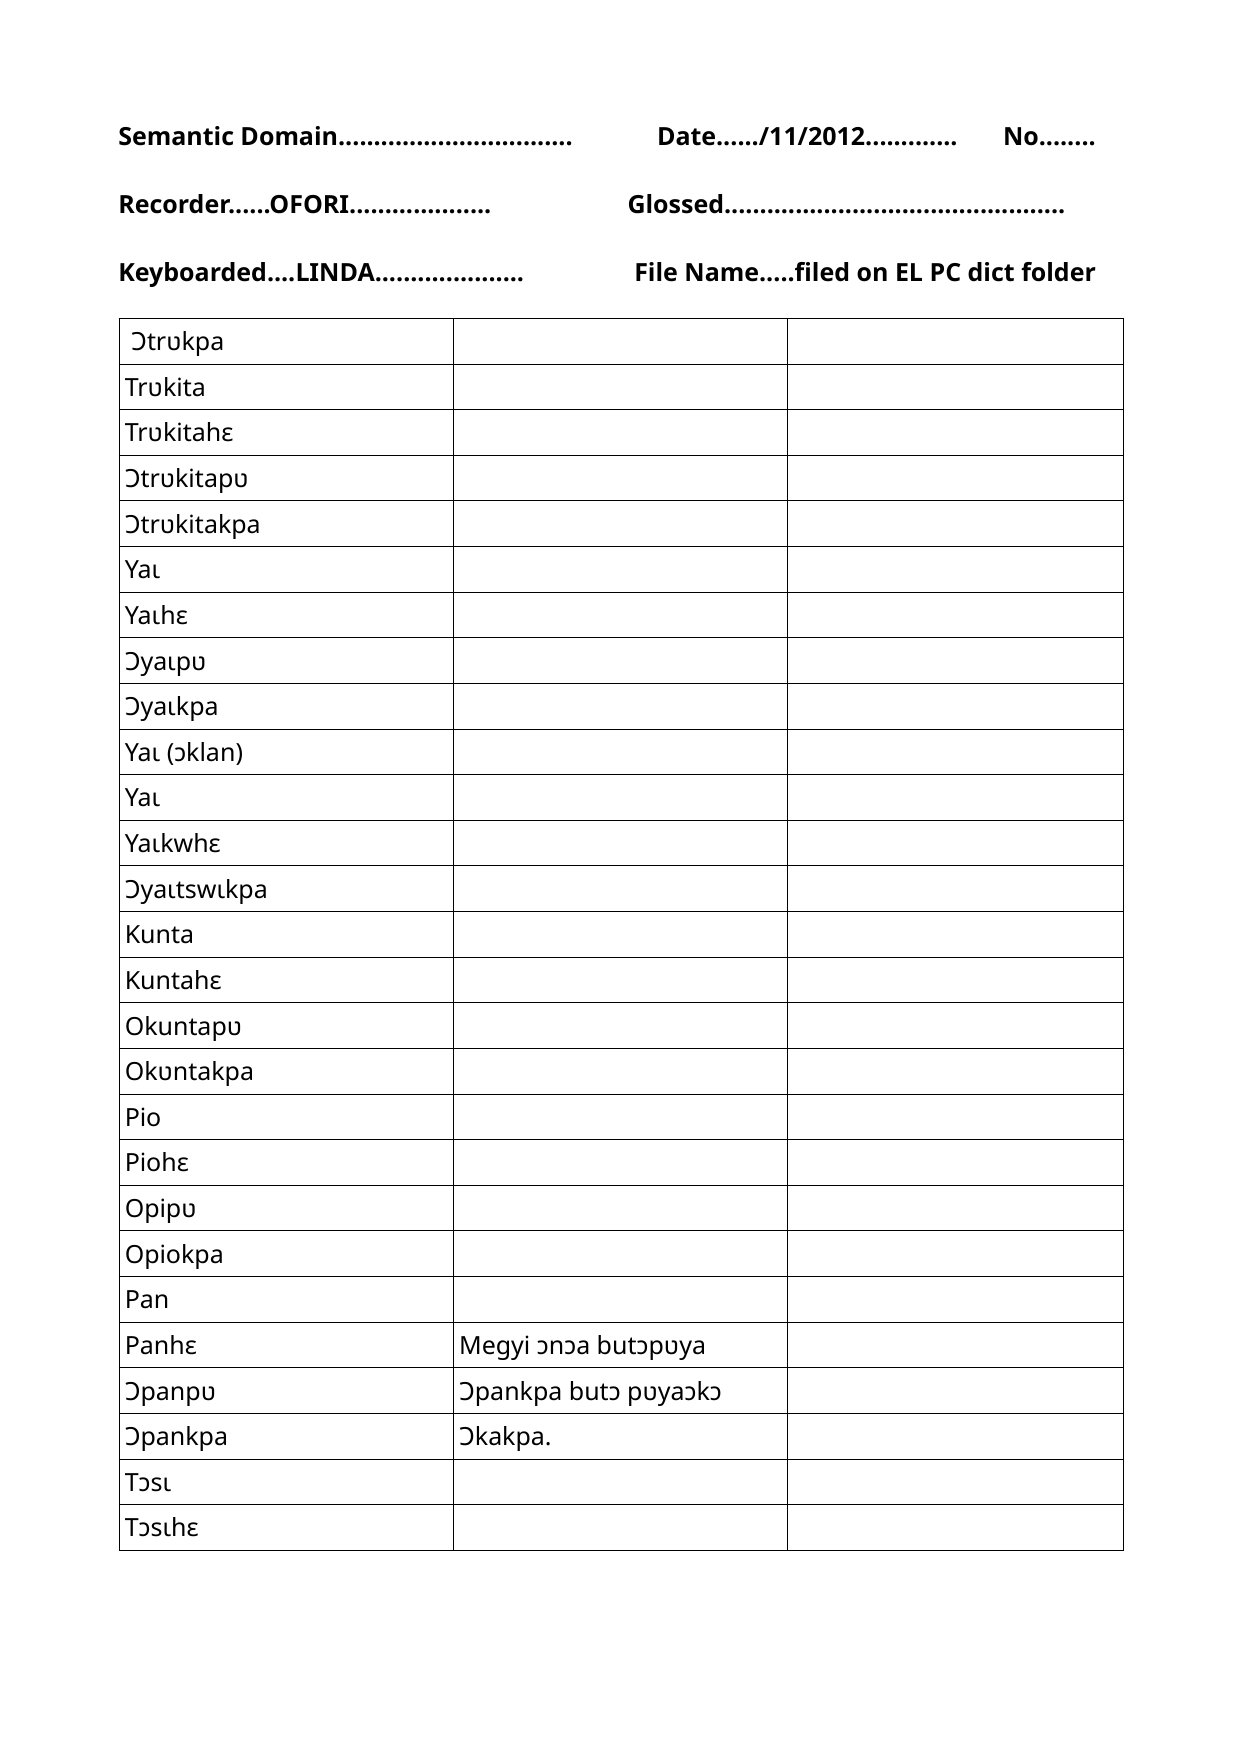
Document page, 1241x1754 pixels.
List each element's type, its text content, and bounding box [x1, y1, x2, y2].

table_cell [454, 1460, 787, 1504]
table_cell [454, 410, 787, 455]
table_cell [454, 1095, 787, 1139]
table_cell [788, 866, 1123, 911]
table_cell Yaɩ [120, 775, 453, 820]
table_cell [454, 684, 787, 728]
table_cell Ɔpanpʋ [120, 1368, 453, 1413]
table_cell [454, 821, 787, 865]
table_cell Megyi ɔnɔa butɔpʋya [454, 1323, 787, 1367]
table_cell [788, 958, 1123, 1002]
table_cell Okʋntakpa [120, 1049, 453, 1093]
table_cell [454, 547, 787, 592]
table_cell [788, 1095, 1123, 1139]
table_cell Panhɛ [120, 1323, 453, 1367]
table_cell [788, 501, 1123, 546]
table_cell Ɔpankpa [120, 1414, 453, 1458]
table_cell [788, 912, 1123, 957]
table_cell [788, 1460, 1123, 1504]
table_cell [454, 1186, 787, 1230]
table_cell [454, 1505, 787, 1550]
table_cell [454, 730, 787, 774]
table_cell Ɔtrʋkpa [120, 319, 453, 363]
table_cell Yaɩ (ɔklan) [120, 730, 453, 774]
table_cell [788, 1414, 1123, 1458]
table_cell Ɔkakpa. [454, 1414, 787, 1458]
table_cell [454, 593, 787, 637]
table_cell Trʋkitahɛ [120, 410, 453, 455]
table_cell Ɔpankpa butɔ pʋyaɔkɔ [454, 1368, 787, 1413]
table_cell [788, 1140, 1123, 1185]
table_cell [788, 1323, 1123, 1367]
table_cell Ɔyaɩpʋ [120, 638, 453, 683]
table_cell [454, 1003, 787, 1048]
table_cell Ɔtrʋkitapʋ [120, 456, 453, 500]
table_cell Kuntahɛ [120, 958, 453, 1002]
table_cell [454, 912, 787, 957]
table_cell [788, 456, 1123, 500]
table_cell [454, 638, 787, 683]
table_cell [788, 1186, 1123, 1230]
table_cell [788, 775, 1123, 820]
table_cell [788, 410, 1123, 455]
table_cell [454, 958, 787, 1002]
table_cell [788, 1003, 1123, 1048]
table_cell Opiokpa [120, 1231, 453, 1276]
table_cell [454, 866, 787, 911]
table_cell [788, 1049, 1123, 1093]
table_cell [454, 1140, 787, 1185]
table_cell Okuntapʋ [120, 1003, 453, 1048]
table_cell Yaɩ [120, 547, 453, 592]
table_cell Ɔyaɩtswɩkpa [120, 866, 453, 911]
table_cell Pan [120, 1277, 453, 1322]
table_cell Trʋkita [120, 365, 453, 409]
table_cell Ɔtrʋkitakpa [120, 501, 453, 546]
table_cell [788, 821, 1123, 865]
table_cell [454, 1277, 787, 1322]
table_cell Yaɩkwhɛ [120, 821, 453, 865]
table_cell [788, 730, 1123, 774]
table_cell Ɔyaɩkpa [120, 684, 453, 728]
table_cell Pio [120, 1095, 453, 1139]
table_cell Tɔsɩ [120, 1460, 453, 1504]
table_cell [788, 1368, 1123, 1413]
table_cell [454, 319, 787, 363]
table_cell [454, 1049, 787, 1093]
table_cell [788, 1505, 1123, 1550]
table_cell [454, 1231, 787, 1276]
table_cell [788, 1231, 1123, 1276]
table_cell [788, 547, 1123, 592]
table_cell [788, 638, 1123, 683]
table_cell [788, 684, 1123, 728]
table_cell Tɔsɩhɛ [120, 1505, 453, 1550]
table_cell [788, 319, 1123, 363]
table_cell [454, 775, 787, 820]
table_cell [788, 365, 1123, 409]
table_cell [454, 456, 787, 500]
table_cell Opipʋ [120, 1186, 453, 1230]
table_cell Piohɛ [120, 1140, 453, 1185]
table_cell [788, 593, 1123, 637]
table_cell Kunta [120, 912, 453, 957]
table_cell Yaɩhɛ [120, 593, 453, 637]
table_cell [788, 1277, 1123, 1322]
table_cell [454, 365, 787, 409]
table_cell [454, 501, 787, 546]
